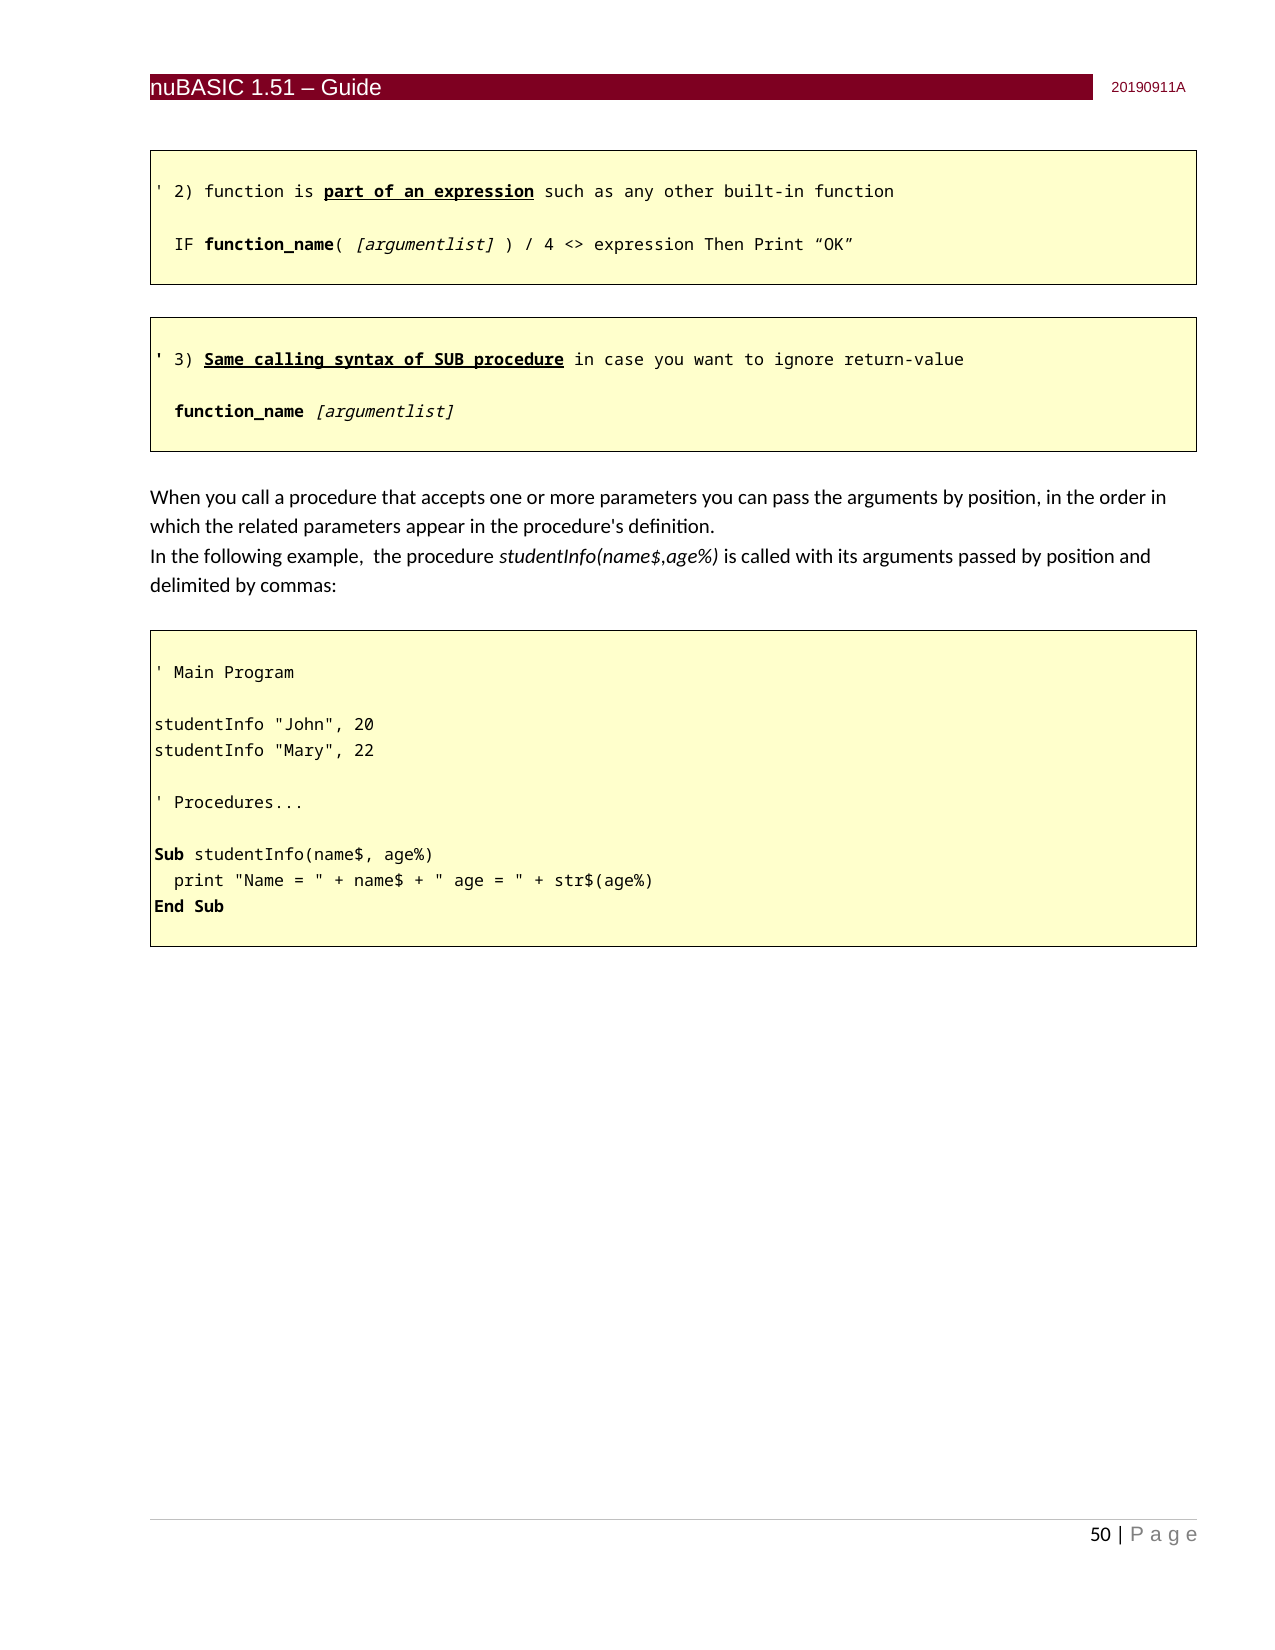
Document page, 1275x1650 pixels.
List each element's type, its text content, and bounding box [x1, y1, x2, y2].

list IF function_name( [argumentlist] ) / 4 <> expression Then Print “OK” [151, 228, 1196, 254]
list function_name [argumentlist] [151, 395, 1196, 421]
list Sub studentInfo(name$, age%) print "Name = " + name$ + " age = " + str$(age%) End Sub [151, 839, 1196, 917]
list ' 3) Same calling syntax of SUB procedure in case you want to ignore return-value [151, 343, 1196, 369]
text In the following example, the procedure studentInfo(name$,age%) is called with its arguments passed by position and delimited by commas: [150, 543, 1197, 597]
text When you call a procedure that accepts one or more parameters you can pass the arguments by position, in the order in which the related parameters appear in the procedure's definition. [150, 484, 1197, 539]
list studentInfo "John", 20 studentInfo "Mary", 22 ' Procedures... [151, 708, 1196, 839]
list ' Main Program [151, 656, 1196, 708]
list ' 2) function is part of an expression such as any other built-in function [151, 176, 1196, 202]
